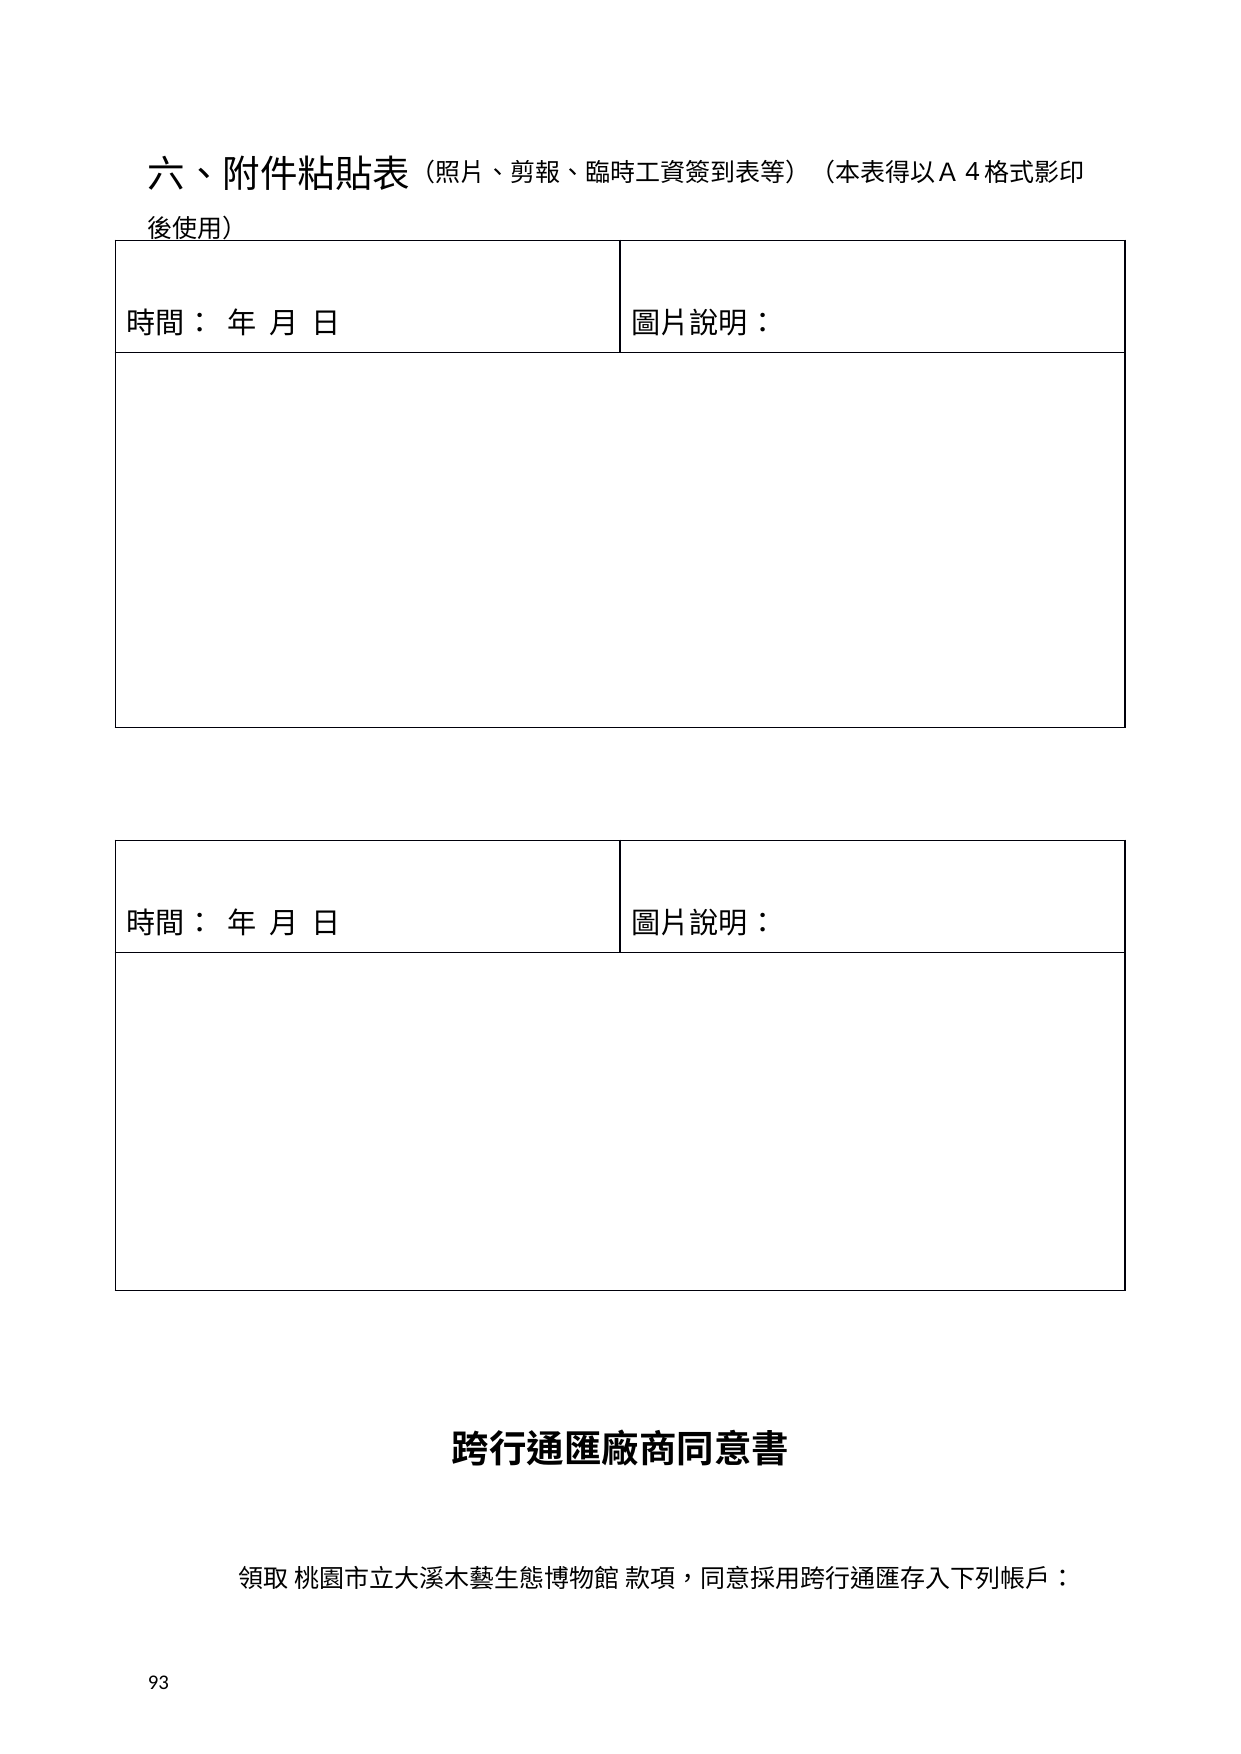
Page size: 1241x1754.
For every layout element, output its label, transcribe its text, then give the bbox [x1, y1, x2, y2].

table_cell [116, 353, 1124, 727]
table_header 時間： 年 月 日 [116, 241, 619, 352]
table_cell [116, 953, 1124, 1289]
text 六、附件粘貼表（照片、剪報、臨時工資簽到表等）（本表得以Ａ4格式影印後使用） [148, 127, 1092, 239]
table_header 圖片說明： [621, 841, 1124, 952]
table_header 時間： 年 月 日 [116, 841, 619, 952]
text 跨行通匯廠商同意書 [148, 1402, 1092, 1477]
text 領取 桃園市立大溪木藝生態博物館 款項，同意採用跨行通匯存入下列帳戶： [148, 1552, 1092, 1589]
table_header 圖片說明： [621, 241, 1124, 352]
